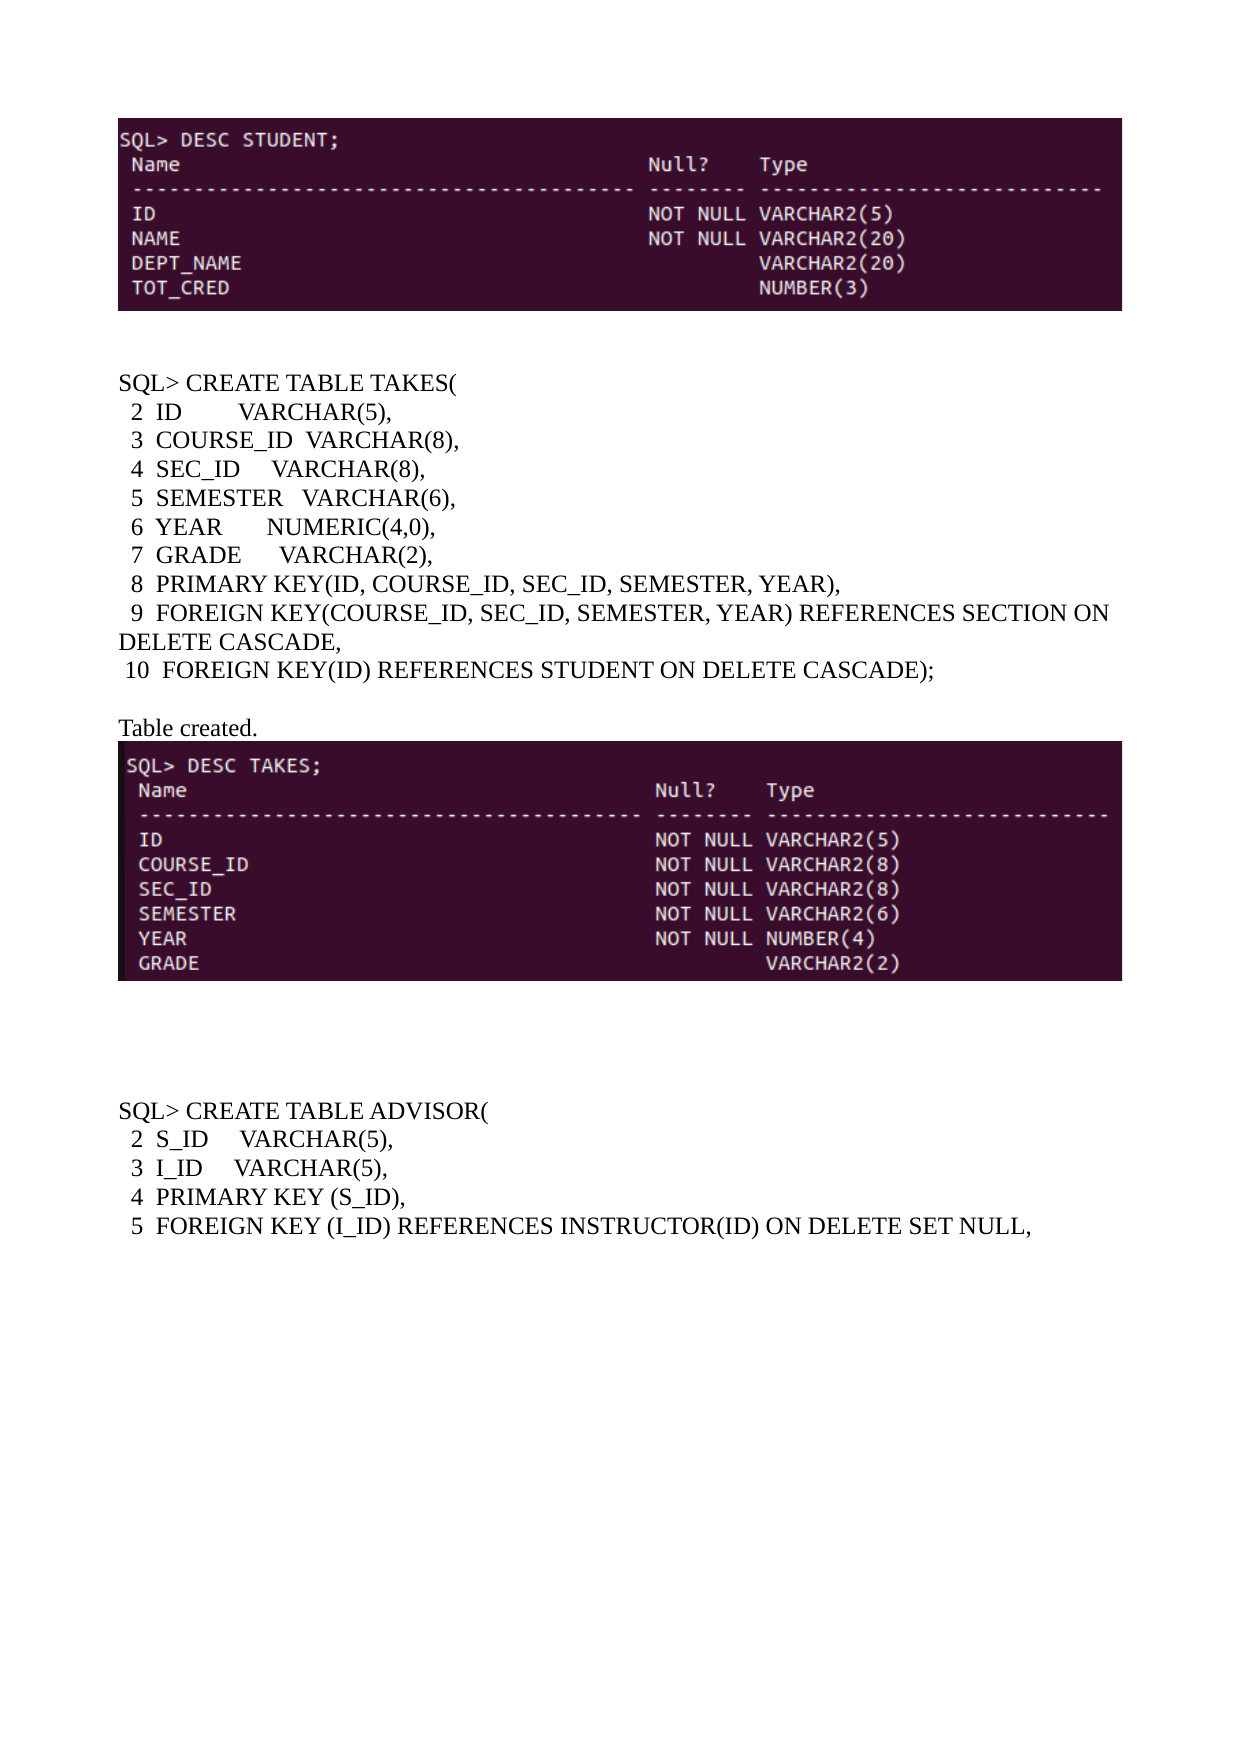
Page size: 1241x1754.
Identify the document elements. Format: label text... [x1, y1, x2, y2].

text 2 ID VARCHAR(5), [118, 397, 1122, 426]
text 5 SEMESTER VARCHAR(6), [118, 483, 1122, 512]
text 7 GRADE VARCHAR(2), [118, 541, 1122, 569]
text SQL> CREATE TABLE TAKES( [118, 368, 1122, 397]
text 6 YEAR NUMERIC(4,0), [118, 512, 1122, 541]
text SQL> CREATE TABLE ADVISOR( [118, 1096, 1122, 1124]
text 3 I_ID VARCHAR(5), [118, 1153, 1122, 1182]
text 2 S_ID VARCHAR(5), [118, 1124, 1122, 1153]
picture [118, 741, 1123, 981]
text 4 SEC_ID VARCHAR(8), [118, 454, 1122, 483]
text 8 PRIMARY KEY(ID, COURSE_ID, SEC_ID, SEMESTER, YEAR), [118, 569, 1122, 598]
text 3 COURSE_ID VARCHAR(8), [118, 426, 1122, 454]
text 9 FOREIGN KEY(COURSE_ID, SEC_ID, SEMESTER, YEAR) REFERENCES SECTION ON DELETE CASCADE, [118, 598, 1122, 656]
text 5 FOREIGN KEY (I_ID) REFERENCES INSTRUCTOR(ID) ON DELETE SET NULL, [118, 1211, 1122, 1239]
text 4 PRIMARY KEY (S_ID), [118, 1182, 1122, 1211]
text Table created. [118, 713, 1122, 741]
text 10 FOREIGN KEY(ID) REFERENCES STUDENT ON DELETE CASCADE); [118, 656, 1122, 684]
picture [118, 118, 1123, 311]
